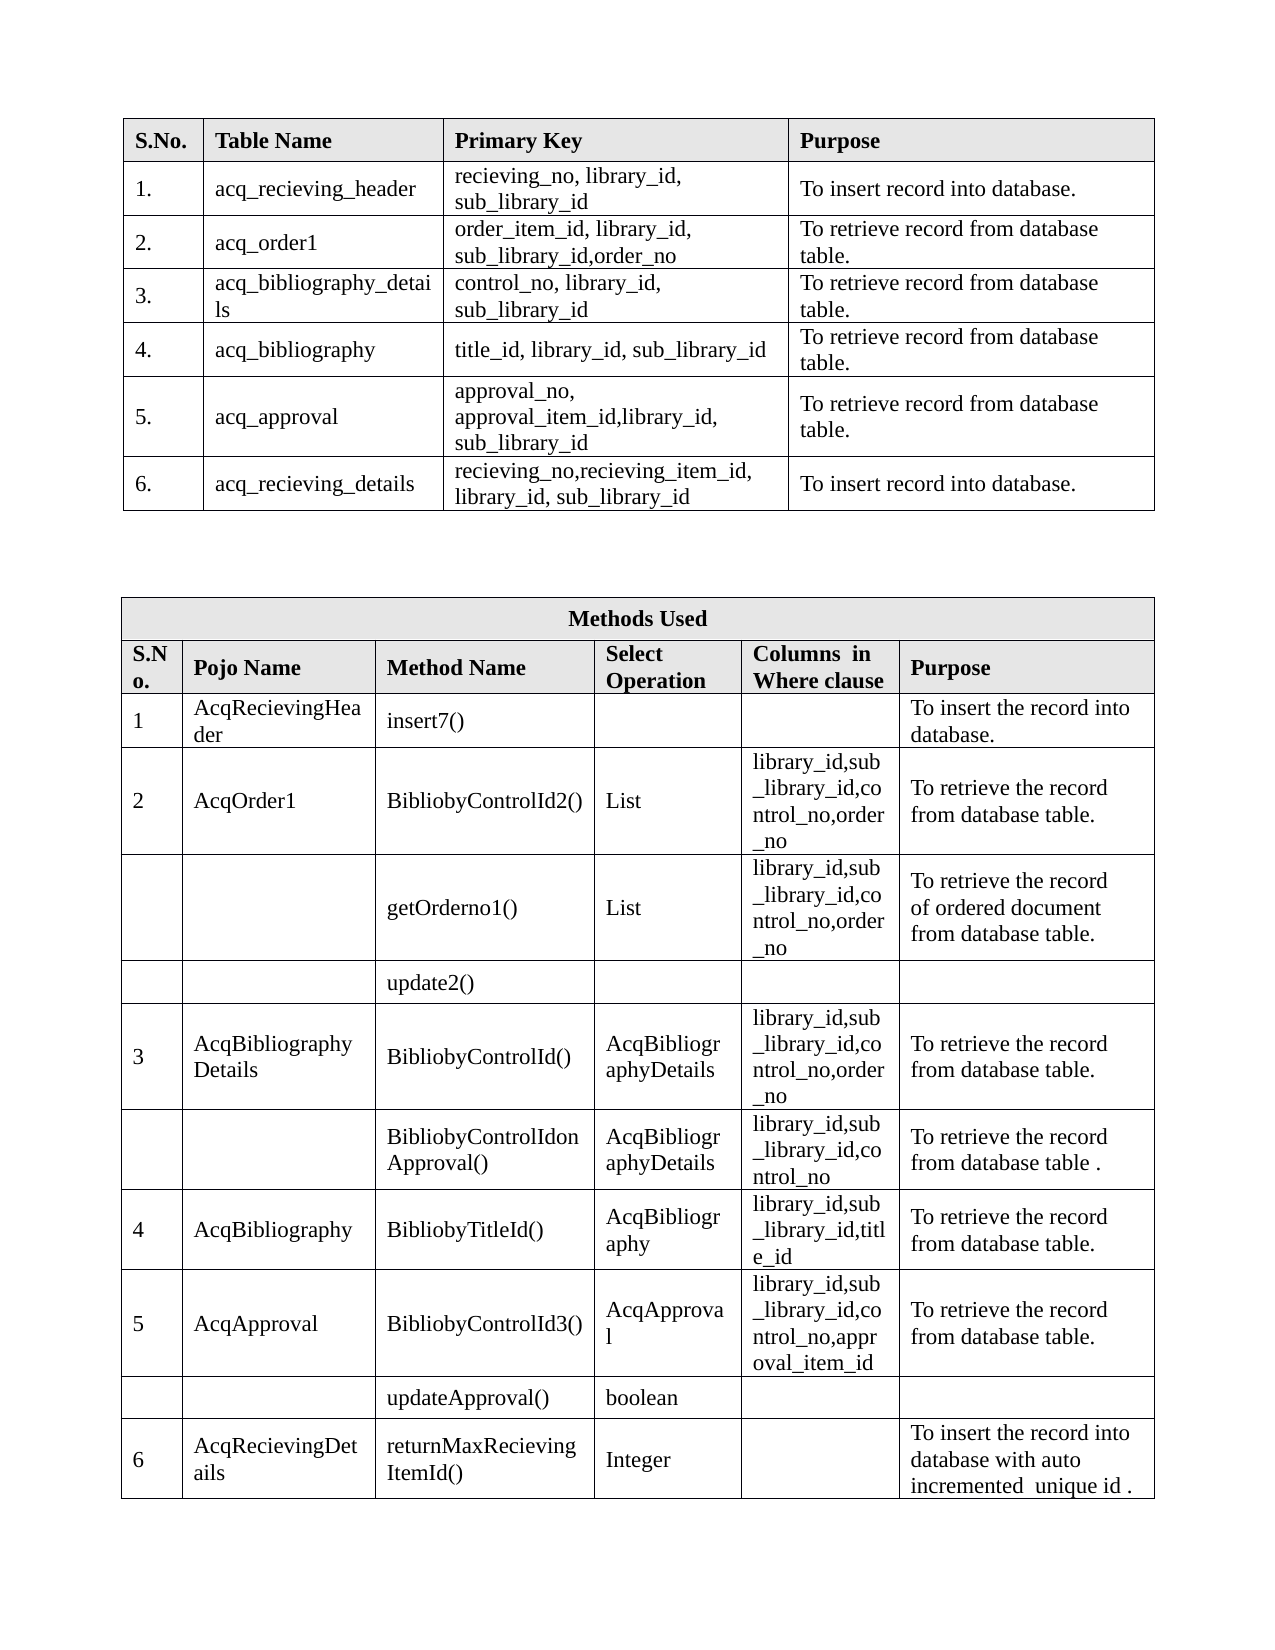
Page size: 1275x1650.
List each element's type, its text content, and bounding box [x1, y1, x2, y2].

table_cell [742, 1419, 899, 1498]
table_cell Purpose [789, 119, 1154, 161]
table_header Methods Used [122, 598, 1154, 639]
table_cell To retrieve the record from database table. [900, 1190, 1154, 1269]
table_cell [183, 961, 375, 1002]
table_cell 4 [122, 1190, 182, 1269]
table_cell library_id,sub_library_id,title_id [742, 1190, 899, 1269]
table_cell AcqBibliographyDetails [595, 1110, 741, 1189]
table_cell acq_recieving_header [204, 162, 443, 214]
table_cell Table Name [204, 119, 443, 161]
table_cell order_item_id, library_id, sub_library_id,order_no [444, 216, 788, 268]
table_cell Method Name [376, 641, 594, 693]
table_cell AcqApproval [183, 1270, 375, 1376]
table_cell BibliobyControlId2() [376, 748, 594, 853]
table_cell BibliobyTitleId() [376, 1190, 594, 1269]
table_cell AcqBibliographyDetails [595, 1004, 741, 1109]
table_cell [595, 961, 741, 1002]
table_cell Pojo Name [183, 641, 375, 693]
table_cell library_id,sub_library_id,control_no,order_no [742, 1004, 899, 1109]
table_cell 1 [122, 694, 182, 747]
table_cell To retrieve record from database table. [789, 216, 1154, 268]
table_cell insert7() [376, 694, 594, 747]
table_cell control_no, library_id, sub_library_id [444, 269, 788, 322]
table_cell acq_bibliography [204, 323, 443, 376]
table_cell BibliobyControlId() [376, 1004, 594, 1109]
table_cell library_id,sub_library_id,control_no [742, 1110, 899, 1189]
table_cell [742, 694, 899, 747]
table_cell 6 [122, 1419, 182, 1498]
table_cell library_id,sub_library_id,control_no,order_no [742, 748, 899, 853]
table_cell boolean [595, 1377, 741, 1418]
table_cell getOrderno1() [376, 855, 594, 960]
table_cell [183, 1377, 375, 1418]
table_cell 3 [122, 1004, 182, 1109]
table_cell To retrieve the record from database table . [900, 1110, 1154, 1189]
table_cell acq_approval [204, 377, 443, 456]
table_cell Purpose [900, 641, 1154, 693]
table_cell AcqRecievingHeader [183, 694, 375, 747]
table_cell 5 [122, 1270, 182, 1376]
table_cell 5. [124, 377, 203, 456]
table_cell Primary Key [444, 119, 788, 161]
table_cell title_id, library_id, sub_library_id [444, 323, 788, 376]
table_cell To insert the record into database. [900, 694, 1154, 747]
table_cell BibliobyControlId3() [376, 1270, 594, 1376]
table_cell 2. [124, 216, 203, 268]
table_cell AcqBibliography [183, 1190, 375, 1269]
table_cell To insert record into database. [789, 162, 1154, 214]
table_cell [900, 961, 1154, 1002]
table_cell [900, 1377, 1154, 1418]
table_cell [183, 855, 375, 960]
table_cell List [595, 748, 741, 853]
table_cell 3. [124, 269, 203, 322]
table_cell To retrieve the record from database table. [900, 748, 1154, 853]
table_cell acq_order1 [204, 216, 443, 268]
table_cell 4. [124, 323, 203, 376]
table_cell recieving_no,recieving_item_id, library_id, sub_library_id [444, 457, 788, 509]
table_cell S.No. [124, 119, 203, 161]
table_cell To insert the record into database with auto incremented unique id . [900, 1419, 1154, 1498]
table_cell updateApproval() [376, 1377, 594, 1418]
table_cell Columns in Where clause [742, 641, 899, 693]
table_cell Select Operation [595, 641, 741, 693]
table_cell List [595, 855, 741, 960]
table_cell BibliobyControlIdonApproval() [376, 1110, 594, 1189]
table_cell update2() [376, 961, 594, 1002]
table_cell To insert record into database. [789, 457, 1154, 509]
table_cell 6. [124, 457, 203, 509]
table_cell 2 [122, 748, 182, 853]
table_cell [183, 1110, 375, 1189]
table_cell [742, 1377, 899, 1418]
table_cell Integer [595, 1419, 741, 1498]
table_cell acq_recieving_details [204, 457, 443, 509]
table_cell To retrieve the record from database table. [900, 1004, 1154, 1109]
table_cell [595, 694, 741, 747]
table_cell recieving_no, library_id, sub_library_id [444, 162, 788, 214]
table_cell AcqBibliographyDetails [183, 1004, 375, 1109]
table_cell [742, 961, 899, 1002]
table_cell 1. [124, 162, 203, 214]
table_cell AcqBibliography [595, 1190, 741, 1269]
table_cell library_id,sub_library_id,control_no,approval_item_id [742, 1270, 899, 1376]
table_cell [122, 855, 182, 960]
table_cell approval_no, approval_item_id,library_id, sub_library_id [444, 377, 788, 456]
table_cell To retrieve record from database table. [789, 323, 1154, 376]
table_cell S.No. [122, 641, 182, 693]
table_cell acq_bibliography_details [204, 269, 443, 322]
table_cell To retrieve the record from database table. [900, 1270, 1154, 1376]
table_cell returnMaxRecievingItemId() [376, 1419, 594, 1498]
table_cell AcqOrder1 [183, 748, 375, 853]
table_cell To retrieve the record of ordered document from database table. [900, 855, 1154, 960]
table_cell To retrieve record from database table. [789, 269, 1154, 322]
table_cell [122, 1110, 182, 1189]
table_cell [122, 1377, 182, 1418]
table_cell [122, 961, 182, 1002]
table_cell To retrieve record from database table. [789, 377, 1154, 456]
table_cell AcqApproval [595, 1270, 741, 1376]
table_cell AcqRecievingDetails [183, 1419, 375, 1498]
table_cell library_id,sub_library_id,control_no,order_no [742, 855, 899, 960]
